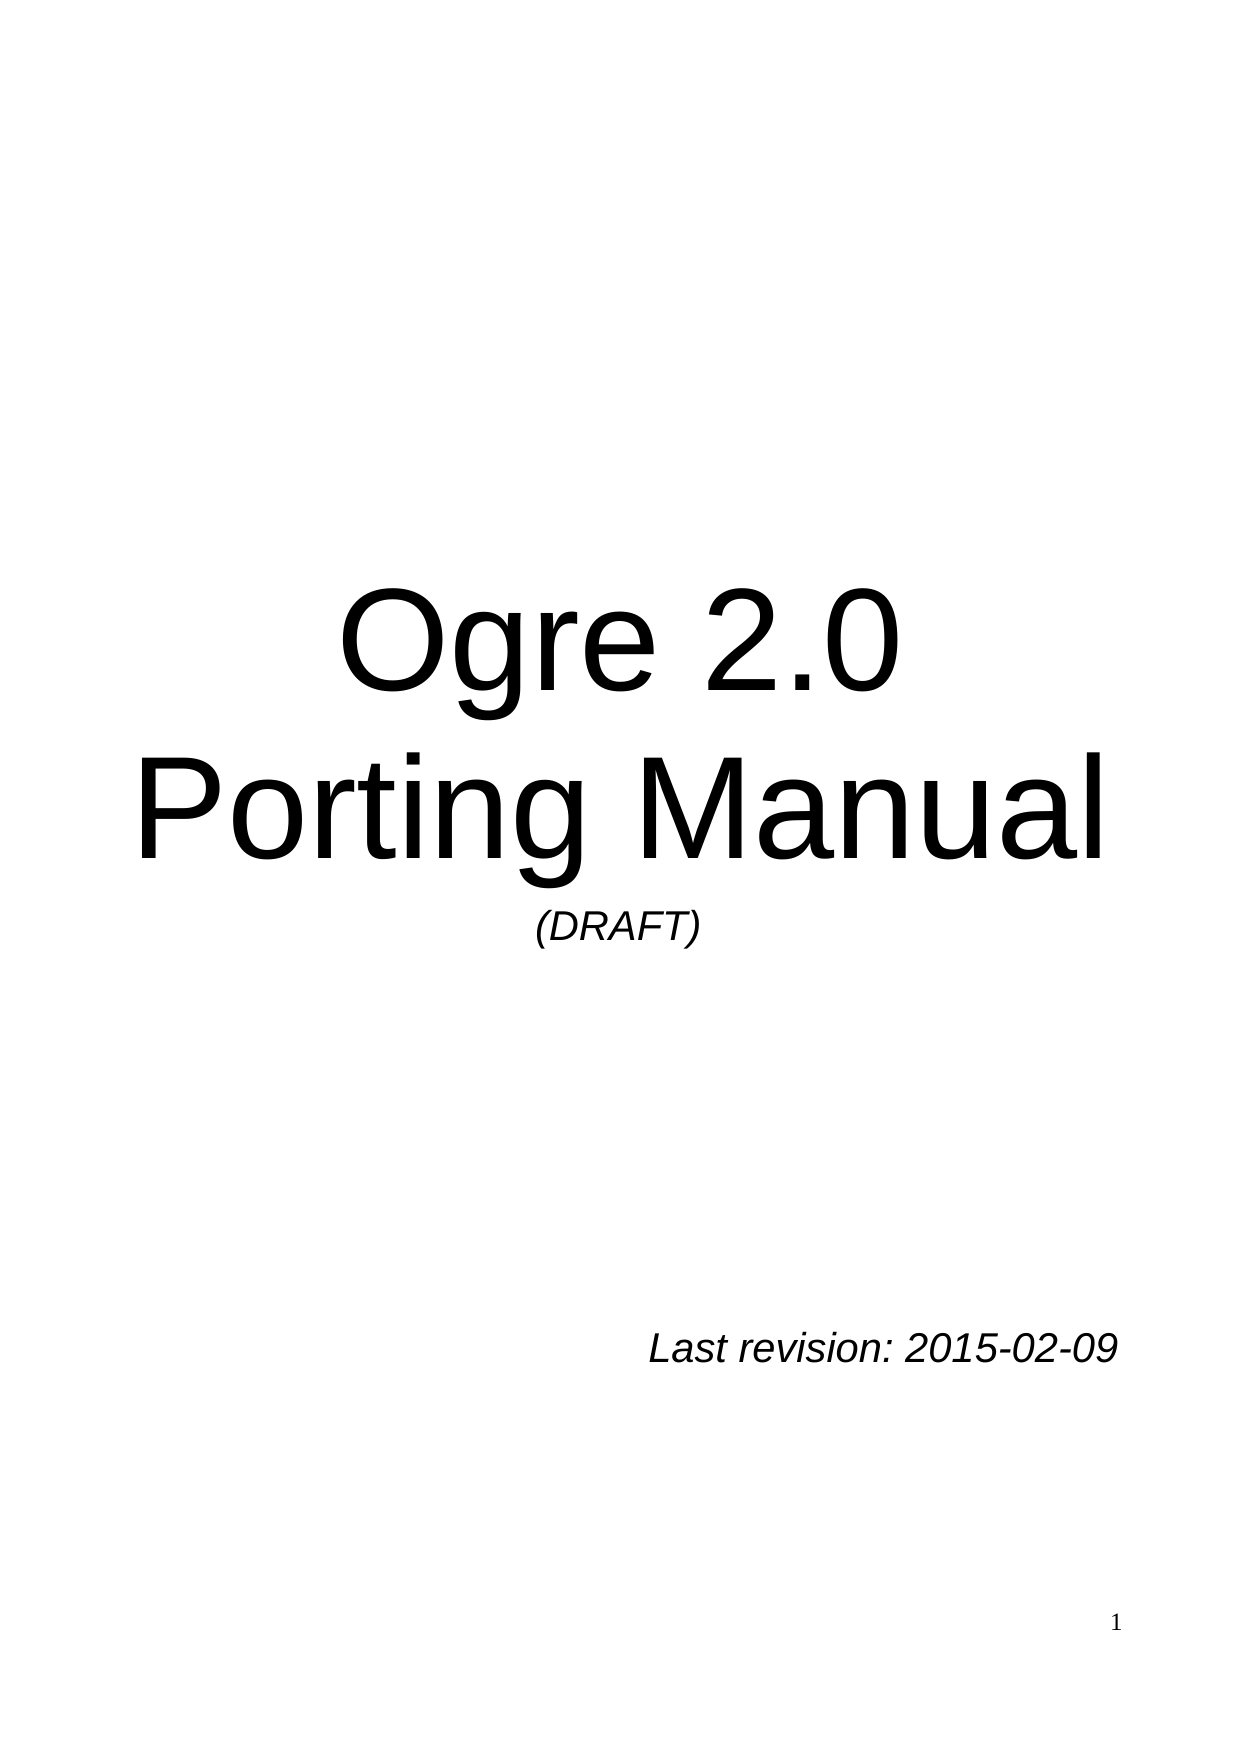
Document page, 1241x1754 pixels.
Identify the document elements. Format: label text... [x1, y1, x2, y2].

subtitle Ogre 2.0 Porting Manual [118, 553, 1122, 889]
text Last revision: 2015-02-09 [118, 1323, 1122, 1371]
text (DRAFT) [118, 901, 1122, 949]
